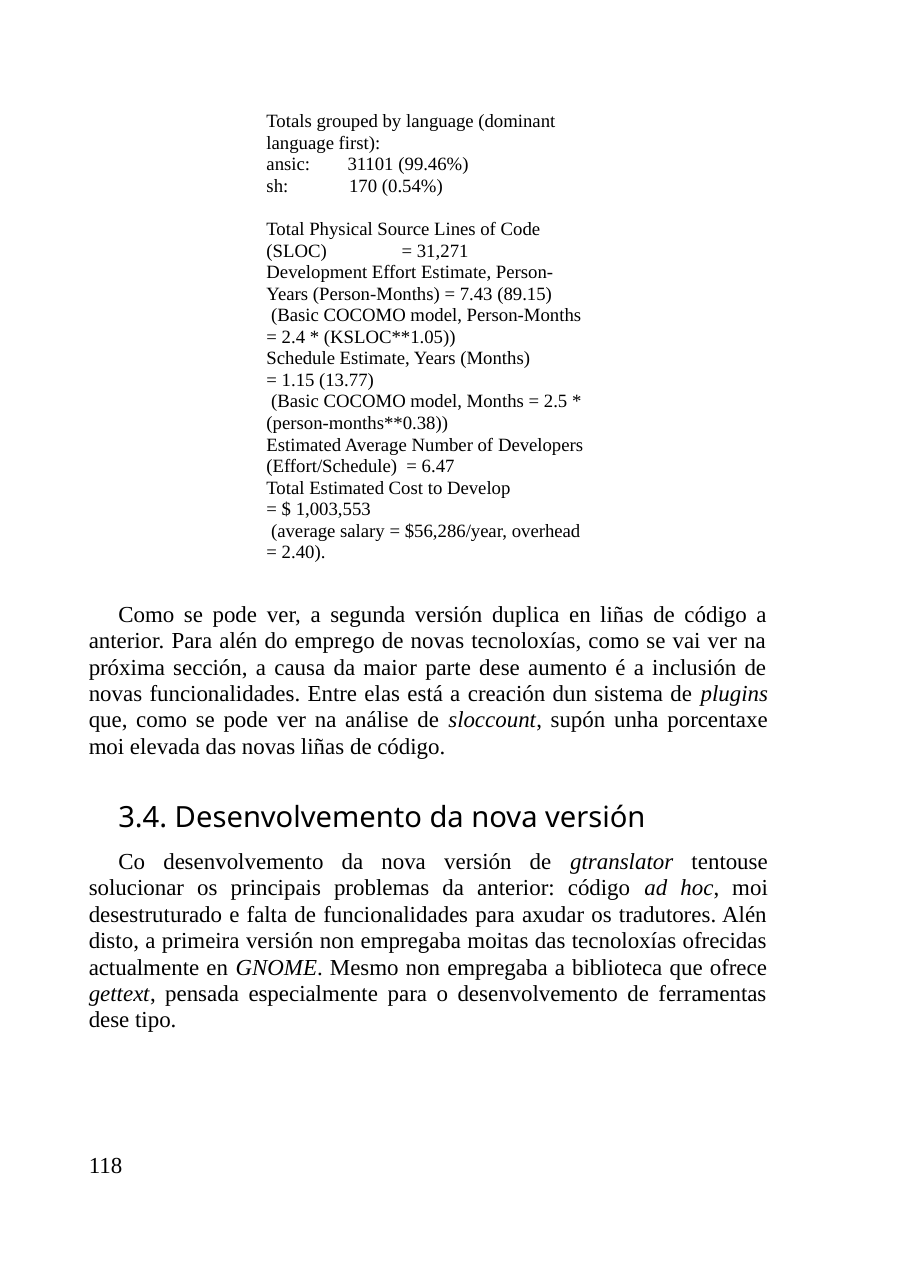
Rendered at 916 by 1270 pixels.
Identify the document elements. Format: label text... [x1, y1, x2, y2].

text ansic: 31101 (99.46%) [266, 153, 593, 175]
text Total Estimated Cost to Develop = $ 1,003,553 [266, 477, 593, 520]
text Schedule Estimate, Years (Months) = 1.15 (13.77) [266, 347, 593, 390]
text Totals grouped by language (dominant language first): [266, 110, 593, 153]
subtitle 3.4. Desenvolvemento da nova versión [118, 796, 768, 836]
text (Basic COCOMO model, Months = 2.5 * (person-months**0.38)) [266, 390, 593, 433]
text Total Physical Source Lines of Code (SLOC) = 31,271 [266, 218, 593, 261]
text sh: 170 (0.54%) [266, 175, 593, 196]
text (average salary = $56,286/year, overhead = 2.40). [266, 520, 593, 563]
text Co desenvolvemento da nova versión de gtranslator tentouse solucionar os principais problemas da anterior: código ad hoc, moi desestruturado e falta de funcionalidades para axudar os tradutores. Alén disto, a primeira versión non empregaba moitas das tecnoloxías ofrecidas actualmente en GNOME. Mesmo non empregaba a biblioteca que ofrece gettext, pensada especialmente para o desenvolvemento de ferramentas dese tipo. [88, 848, 768, 1033]
text (Basic COCOMO model, Person-Months = 2.4 * (KSLOC**1.05)) [266, 304, 593, 347]
text Development Effort Estimate, Person-Years (Person-Months) = 7.43 (89.15) [266, 261, 593, 304]
text Estimated Average Number of Developers (Effort/Schedule) = 6.47 [266, 433, 593, 477]
text Como se pode ver, a segunda versión duplica en liñas de código a anterior. Para alén do emprego de novas tecnoloxías, como se vai ver na próxima sección, a causa da maior parte dese aumento é a inclusión de novas funcionalidades. Entre elas está a creación dun sistema de plugins que, como se pode ver na análise de sloccount, supón unha porcentaxe moi elevada das novas liñas de código. [88, 601, 768, 759]
